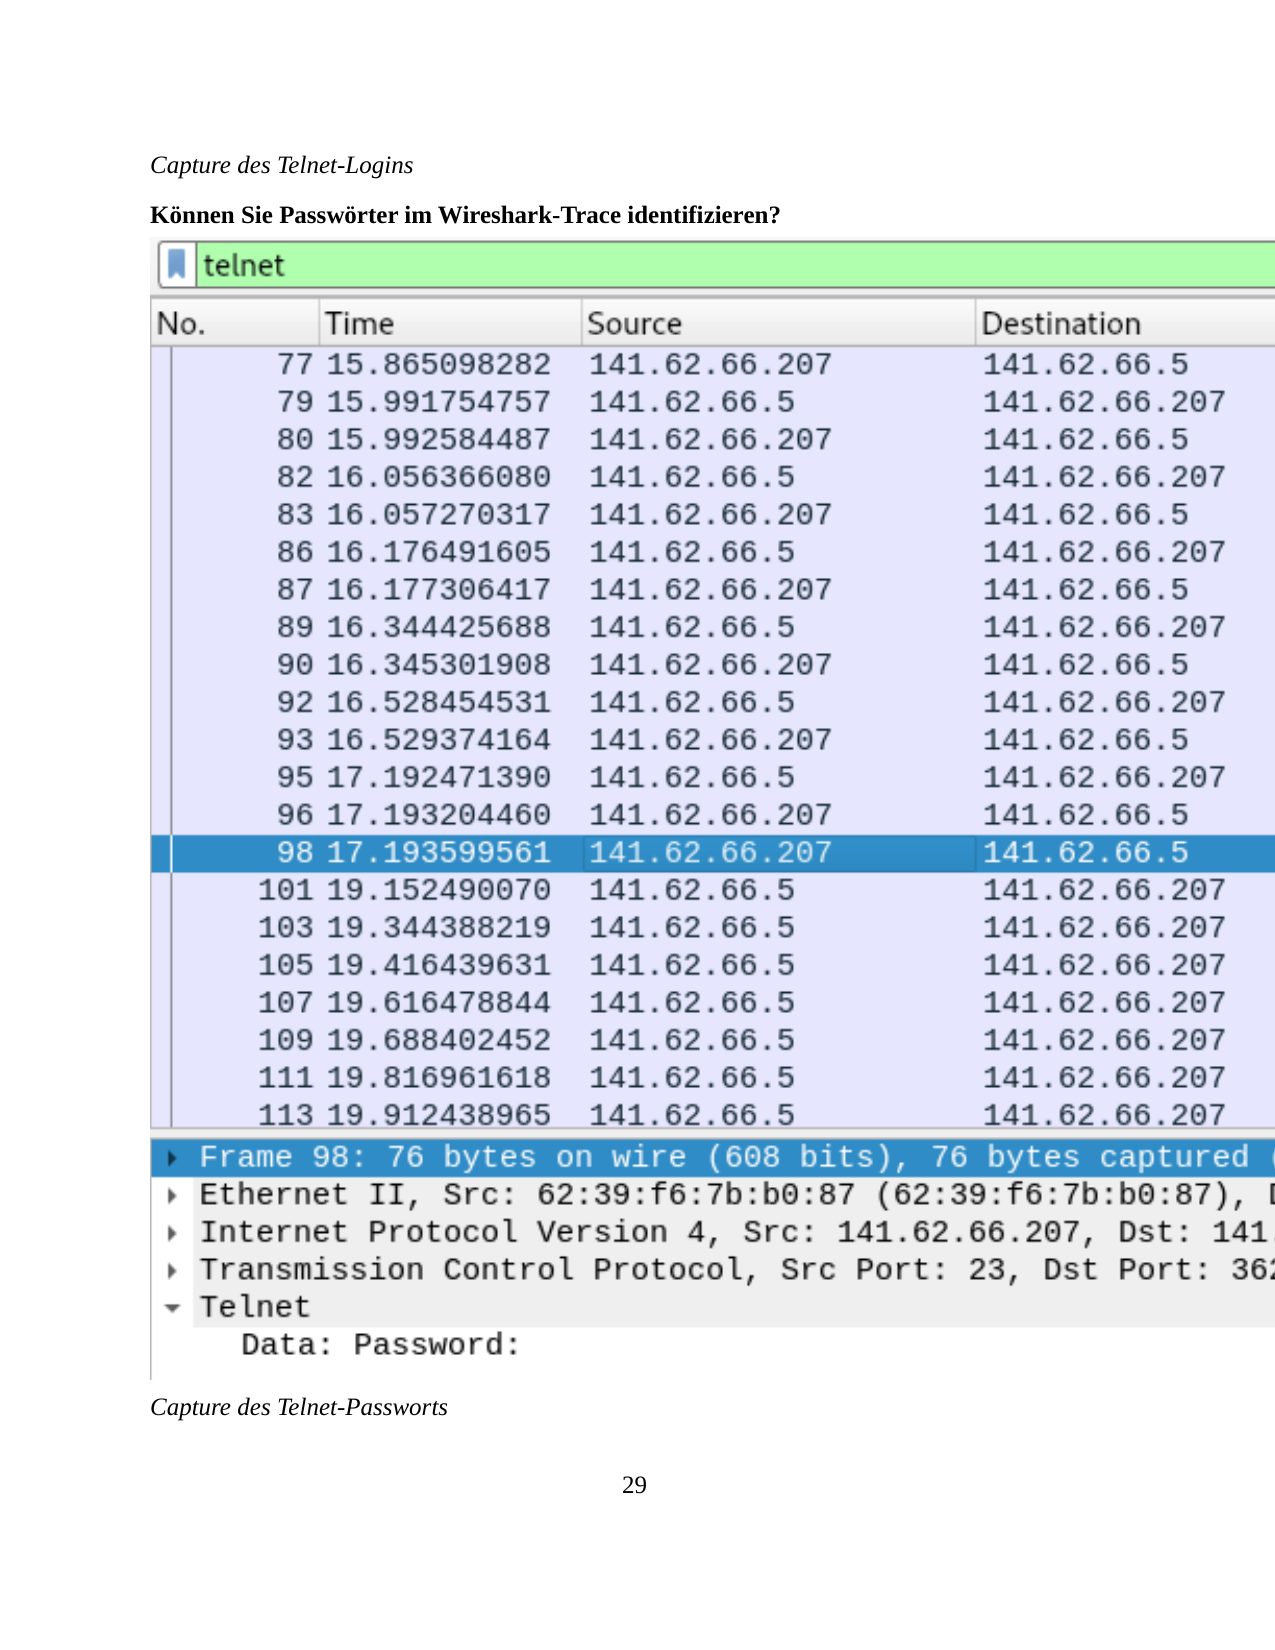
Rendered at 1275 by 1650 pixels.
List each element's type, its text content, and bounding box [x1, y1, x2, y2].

text Capture des Telnet-Passworts [150, 1392, 1125, 1421]
picture [150, 237, 1275, 1380]
text Können Sie Passwörter im Wireshark-Trace identifizieren? [150, 200, 1125, 229]
text Capture des Telnet-Logins [150, 150, 1125, 179]
